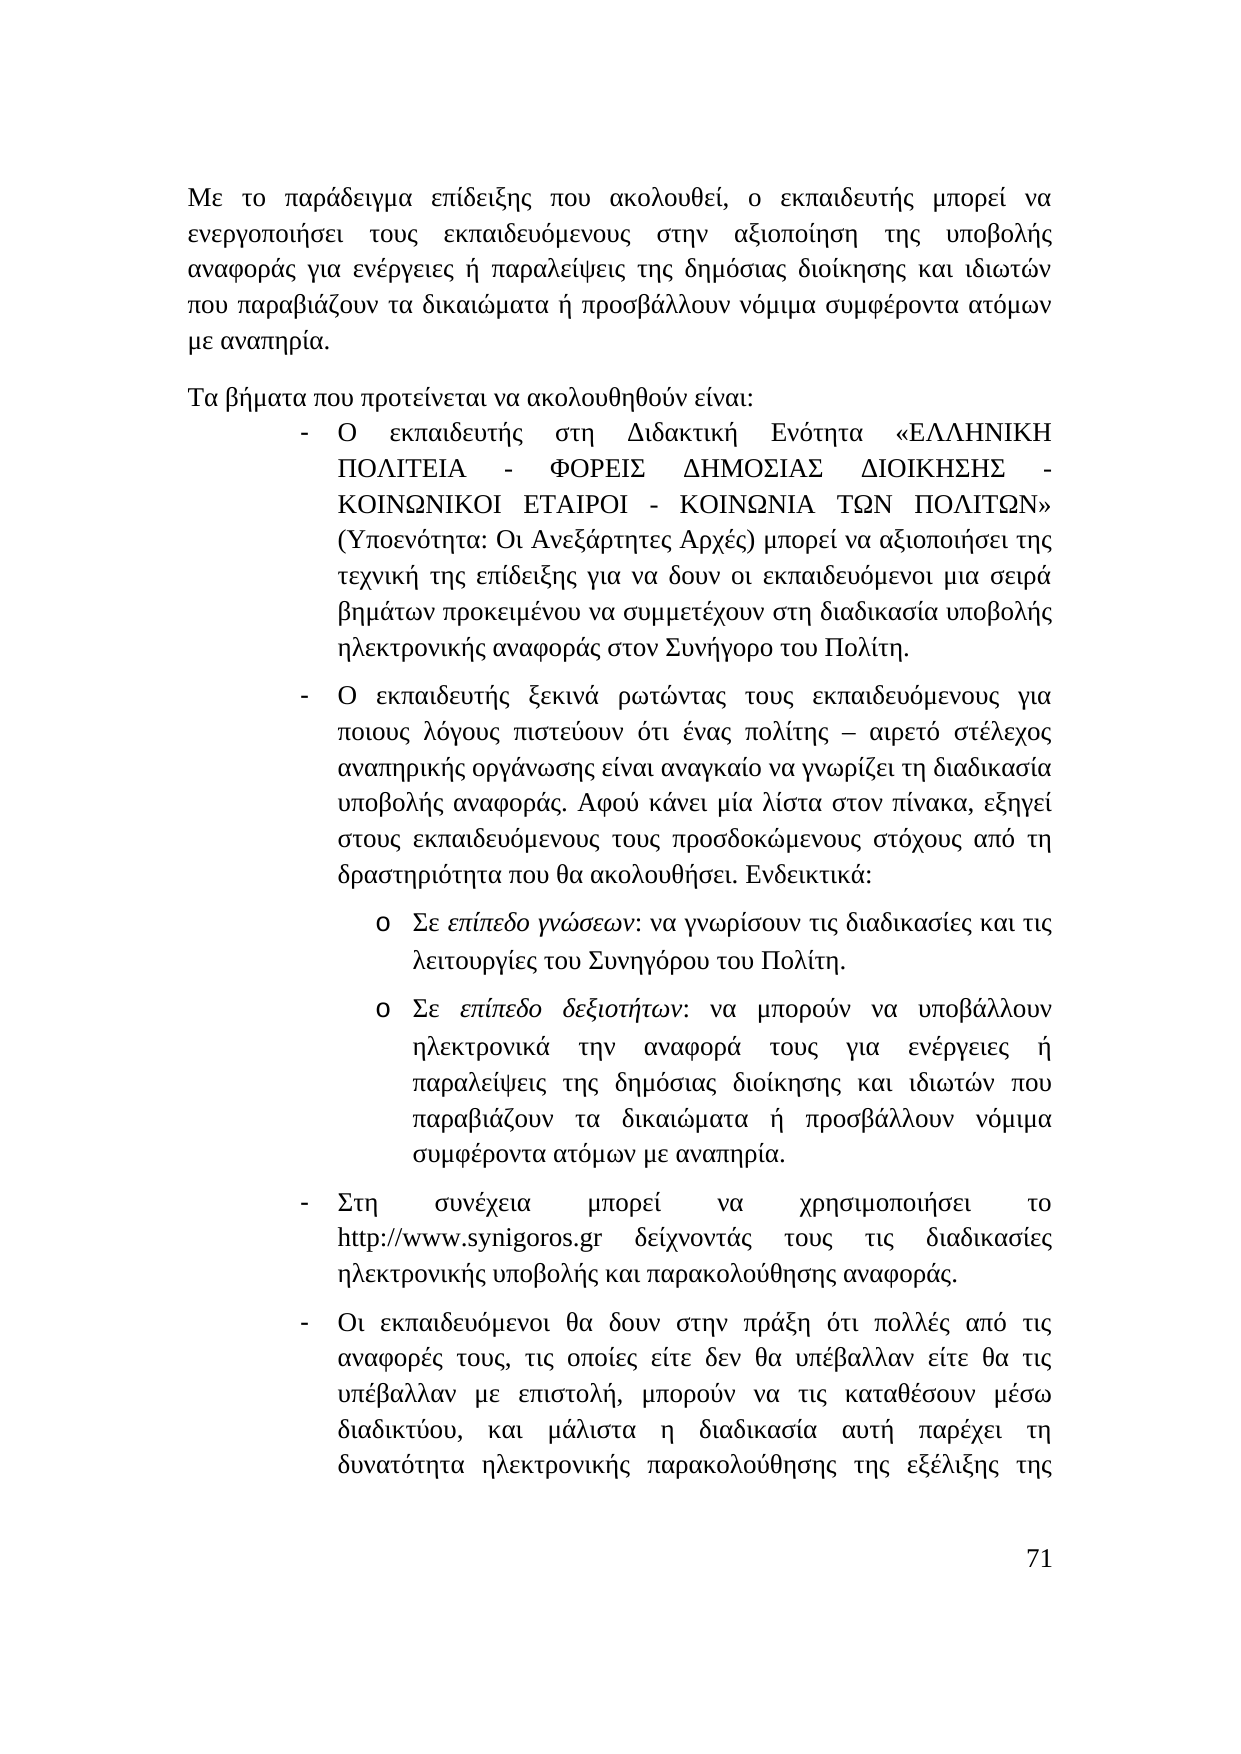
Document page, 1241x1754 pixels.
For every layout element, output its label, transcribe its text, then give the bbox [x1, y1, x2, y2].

text Με το παράδειγμα επίδειξης που ακολουθεί, ο εκπαιδευτής μπορεί να ενεργοποιήσει τους εκπαιδευόμενους στην αξιοποίηση της υποβολής αναφοράς για ενέργειες ή παραλείψεις της δημόσιας διοίκησης και ιδιωτών που παραβιάζουν τα δικαιώματα ή προσβάλλουν νόμιμα συμφέροντα ατόμων με αναπηρία. [187, 181, 1053, 355]
list Ο εκπαιδευτής στη Διδακτική Ενότητα «ΕΛΛΗΝΙΚΗ ΠΟΛΙΤΕΙΑ - ΦΟΡΕΙΣ ΔΗΜΟΣΙΑΣ ΔΙΟΙΚΗΣΗΣ - ΚΟΙΝΩΝΙΚΟΙ ΕΤΑΙΡΟΙ - ΚΟΙΝΩΝΙΑ ΤΩΝ ΠΟΛΙΤΩΝ» (Υποενότητα: Οι Ανεξάρτητες Αρχές) μπορεί να αξιοποιήσει της τεχνική της επίδειξης για να δουν οι εκπαιδευόμενοι μια σειρά βημάτων προκειμένου να συμμετέχουν στη διαδικασία υποβολής ηλεκτρονικής αναφοράς στον Συνήγορο του Πολίτη. [300, 416, 1053, 662]
list Οι εκπαιδευόμενοι θα δουν στην πράξη ότι πολλές από τις αναφορές τους, τις οποίες είτε δεν θα υπέβαλλαν είτε θα τις υπέβαλλαν με επιστολή, μπορούν να τις καταθέσουν μέσω διαδικτύου, και μάλιστα η διαδικασία αυτή παρέχει τη δυνατότητα ηλεκτρονικής παρακολούθησης της εξέλιξης της [300, 1306, 1053, 1480]
list Στη συνέχεια μπορεί να χρησιμοποιήσει το http://www.synigoros.gr δείχνοντάς τους τις διαδικασίες ηλεκτρονικής υποβολής και παρακολούθησης αναφοράς. [300, 1186, 1053, 1288]
text Τα βήματα που προτείνεται να ακολουθηθούν είναι: [187, 381, 1053, 412]
list Σε επίπεδο γνώσεων: να γνωρίσουν τις διαδικασίες και τις λειτουργίες του Συνηγόρου του Πολίτη. [375, 906, 1053, 975]
list Σε επίπεδο δεξιοτήτων: να μπορούν να υποβάλλουν ηλεκτρονικά την αναφορά τους για ενέργειες ή παραλείψεις της δημόσιας διοίκησης και ιδιωτών που παραβιάζουν τα δικαιώματα ή προσβάλλουν νόμιμα συμφέροντα ατόμων με αναπηρία. [375, 992, 1053, 1169]
list Ο εκπαιδευτής ξεκινά ρωτώντας τους εκπαιδευόμενους για ποιους λόγους πιστεύουν ότι ένας πολίτης – αιρετό στέλεχος αναπηρικής οργάνωσης είναι αναγκαίο να γνωρίζει τη διαδικασία υποβολής αναφοράς. Αφού κάνει μία λίστα στον πίνακα, εξηγεί στους εκπαιδευόμενους τους προσδοκώμενους στόχους από τη δραστηριότητα που θα ακολουθήσει. Ενδεικτικά: [300, 679, 1053, 889]
